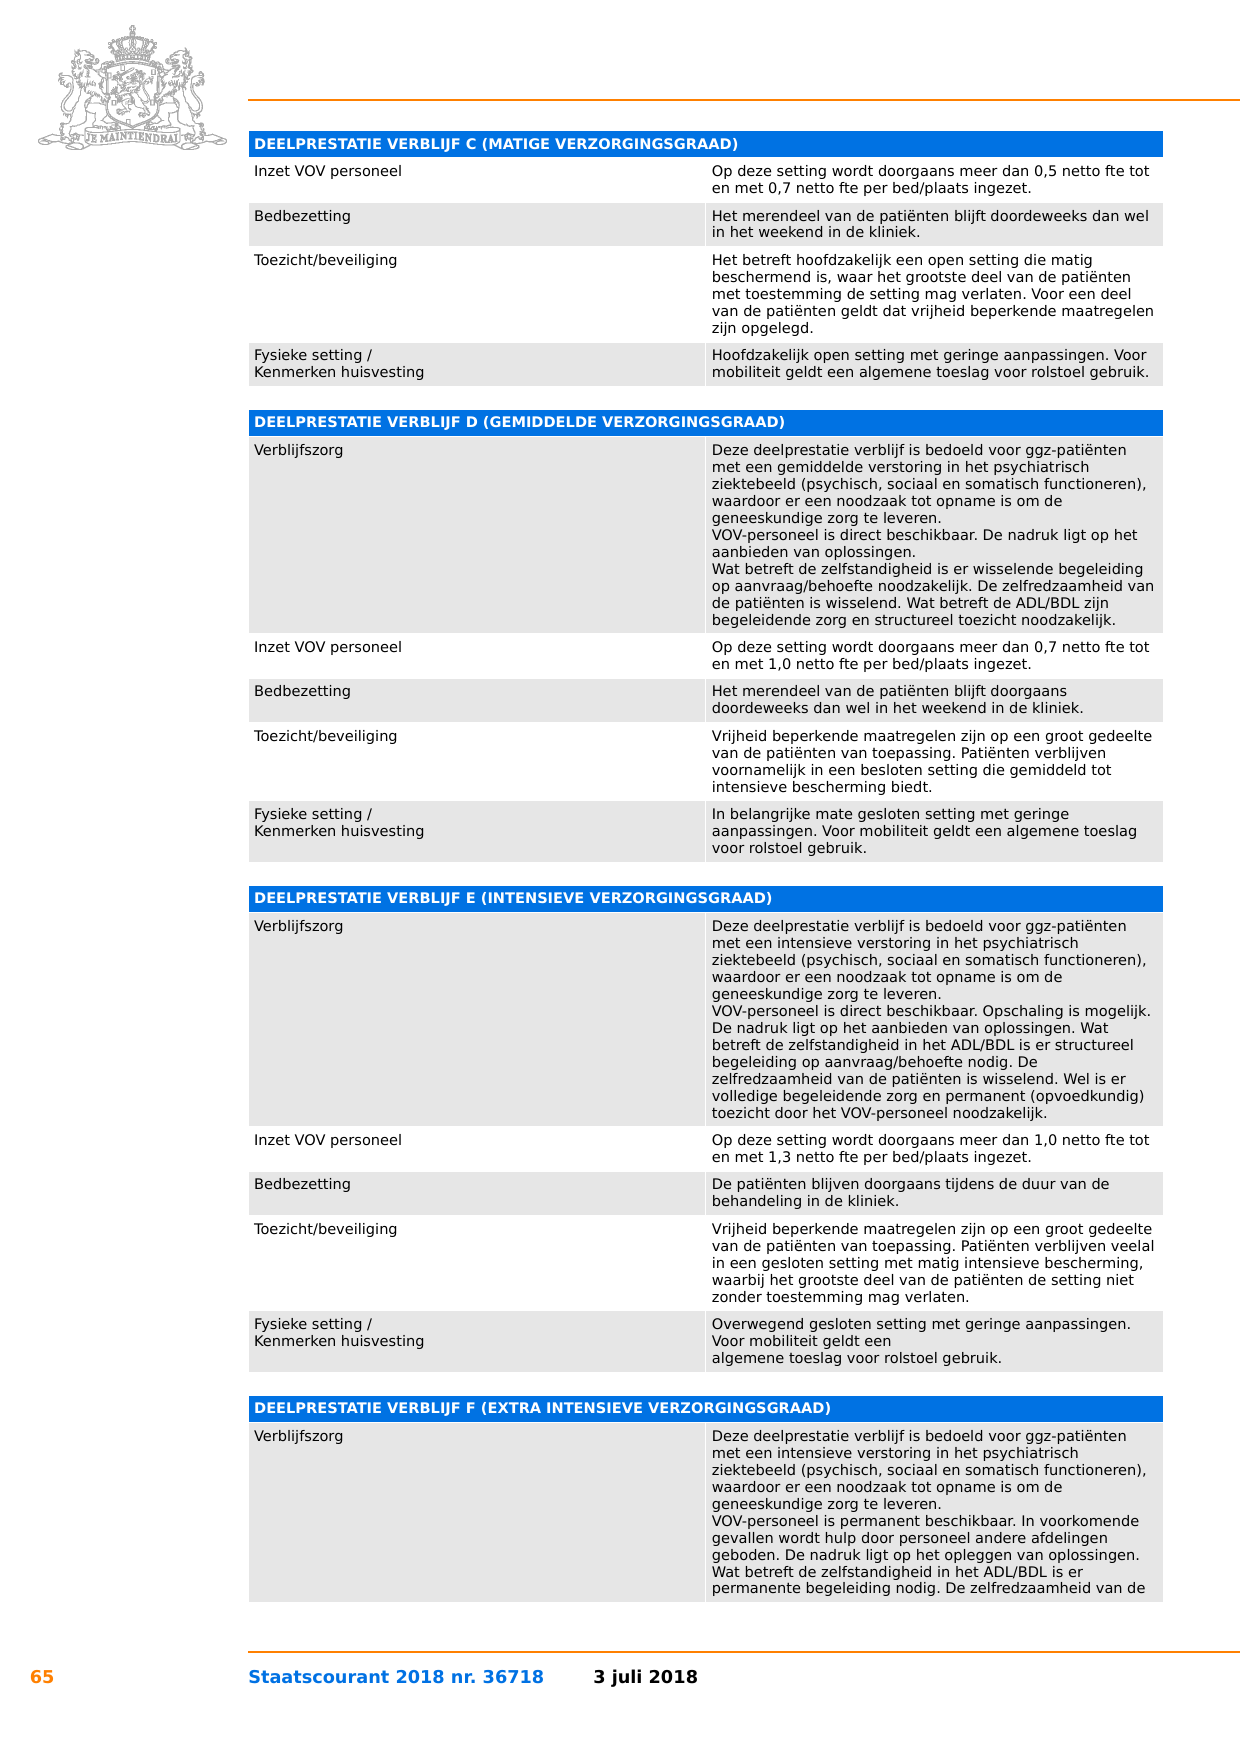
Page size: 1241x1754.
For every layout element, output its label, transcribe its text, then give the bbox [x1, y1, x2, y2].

table_cell Toezicht/beveiliging [249, 723, 705, 800]
picture [38, 25, 227, 150]
table_cell Verblijfszorg [249, 913, 705, 1126]
table_cell Deze deelprestatie verblijf is bedoeld voor ggz-patiënten met een intensieve verstoring in het psychiatrisch ziektebeeld (psychisch, sociaal en somatisch functioneren), waardoor er een noodzaak tot opname is om de geneeskundige zorg te leveren. VOV-personeel is permanent beschikbaar. In voorkomende gevallen wordt hulp door personeel andere afdelingen geboden. De nadruk ligt op het opleggen van oplossingen. Wat betreft de zelfstandigheid in het ADL/BDL is er permanente begeleiding nodig. De zelfredzaamheid van de [706, 1423, 1163, 1602]
table_cell Inzet VOV personeel [249, 1127, 705, 1171]
table_header DEELPRESTATIE VERBLIJF D (GEMIDDELDE VERZORGINGSGRAAD) [249, 410, 1163, 436]
table_cell Fysieke setting / Kenmerken huisvesting [249, 801, 705, 862]
table_cell Deze deelprestatie verblijf is bedoeld voor ggz-patiënten met een intensieve verstoring in het psychiatrisch ziektebeeld (psychisch, sociaal en somatisch functioneren), waardoor er een noodzaak tot opname is om de geneeskundige zorg te leveren. VOV-personeel is direct beschikbaar. Opschaling is mogelijk. De nadruk ligt op het aanbieden van oplossingen. Wat betreft de zelfstandigheid in het ADL/BDL is er structureel begeleiding op aanvraag/behoefte nodig. De zelfredzaamheid van de patiënten is wisselend. Wel is er volledige begeleidende zorg en permanent (opvoedkundig) toezicht door het VOV-personeel noodzakelijk. [706, 913, 1163, 1126]
table_cell Deze deelprestatie verblijf is bedoeld voor ggz-patiënten met een gemiddelde verstoring in het psychiatrisch ziektebeeld (psychisch, sociaal en somatisch functioneren), waardoor er een noodzaak tot opname is om de geneeskundige zorg te leveren. VOV-personeel is direct beschikbaar. De nadruk ligt op het aanbieden van oplossingen. Wat betreft de zelfstandigheid is er wisselende begeleiding op aanvraag/behoefte noodzakelijk. De zelfredzaamheid van de patiënten is wisselend. Wat betreft de ADL/BDL zijn begeleidende zorg en structureel toezicht noodzakelijk. [706, 437, 1163, 633]
table_cell In belangrijke mate gesloten setting met geringe aanpassingen. Voor mobiliteit geldt een algemene toeslag voor rolstoel gebruik. [706, 801, 1163, 862]
table_cell Toezicht/beveiliging [249, 247, 705, 341]
table_header DEELPRESTATIE VERBLIJF C (MATIGE VERZORGINGSGRAAD) [249, 131, 1163, 157]
table_cell Bedbezetting [249, 679, 705, 722]
table_cell Vrijheid beperkende maatregelen zijn op een groot gedeelte van de patiënten van toepassing. Patiënten verblijven veelal in een gesloten setting met matig intensieve bescherming, waarbij het grootste deel van de patiënten de setting niet zonder toestemming mag verlaten. [706, 1216, 1163, 1310]
table_cell Het betreft hoofdzakelijk een open setting die matig beschermend is, waar het grootste deel van de patiënten met toestemming de setting mag verlaten. Voor een deel van de patiënten geldt dat vrijheid beperkende maatregelen zijn opgelegd. [706, 247, 1163, 341]
table_cell De patiënten blijven doorgaans tijdens de duur van de behandeling in de kliniek. [706, 1172, 1163, 1215]
table_header DEELPRESTATIE VERBLIJF F (EXTRA INTENSIEVE VERZORGINGSGRAAD) [249, 1396, 1163, 1422]
table_cell Inzet VOV personeel [249, 634, 705, 678]
table_cell Verblijfszorg [249, 1423, 705, 1602]
table_cell Hoofdzakelijk open setting met geringe aanpassingen. Voor mobiliteit geldt een algemene toeslag voor rolstoel gebruik. [706, 343, 1163, 386]
table_cell Fysieke setting / Kenmerken huisvesting [249, 343, 705, 386]
table_cell Op deze setting wordt doorgaans meer dan 1,0 netto fte tot en met 1,3 netto fte per bed/plaats ingezet. [706, 1127, 1163, 1171]
table_cell Inzet VOV personeel [249, 158, 705, 202]
table_cell Bedbezetting [249, 203, 705, 246]
table_cell Vrijheid beperkende maatregelen zijn op een groot gedeelte van de patiënten van toepassing. Patiënten verblijven voornamelijk in een besloten setting die gemiddeld tot intensieve bescherming biedt. [706, 723, 1163, 800]
table_cell Verblijfszorg [249, 437, 705, 633]
table_cell Het merendeel van de patiënten blijft doordeweeks dan wel in het weekend in de kliniek. [706, 203, 1163, 246]
table_cell Het merendeel van de patiënten blijft doorgaans doordeweeks dan wel in het weekend in de kliniek. [706, 679, 1163, 722]
table_cell Overwegend gesloten setting met geringe aanpassingen. Voor mobiliteit geldt een algemene toeslag voor rolstoel gebruik. [706, 1311, 1163, 1372]
table_cell Bedbezetting [249, 1172, 705, 1215]
table_cell Toezicht/beveiliging [249, 1216, 705, 1310]
table_cell Op deze setting wordt doorgaans meer dan 0,5 netto fte tot en met 0,7 netto fte per bed/plaats ingezet. [706, 158, 1163, 202]
table_cell Op deze setting wordt doorgaans meer dan 0,7 netto fte tot en met 1,0 netto fte per bed/plaats ingezet. [706, 634, 1163, 678]
table_header DEELPRESTATIE VERBLIJF E (INTENSIEVE VERZORGINGSGRAAD) [249, 886, 1163, 912]
table_cell Fysieke setting / Kenmerken huisvesting [249, 1311, 705, 1372]
